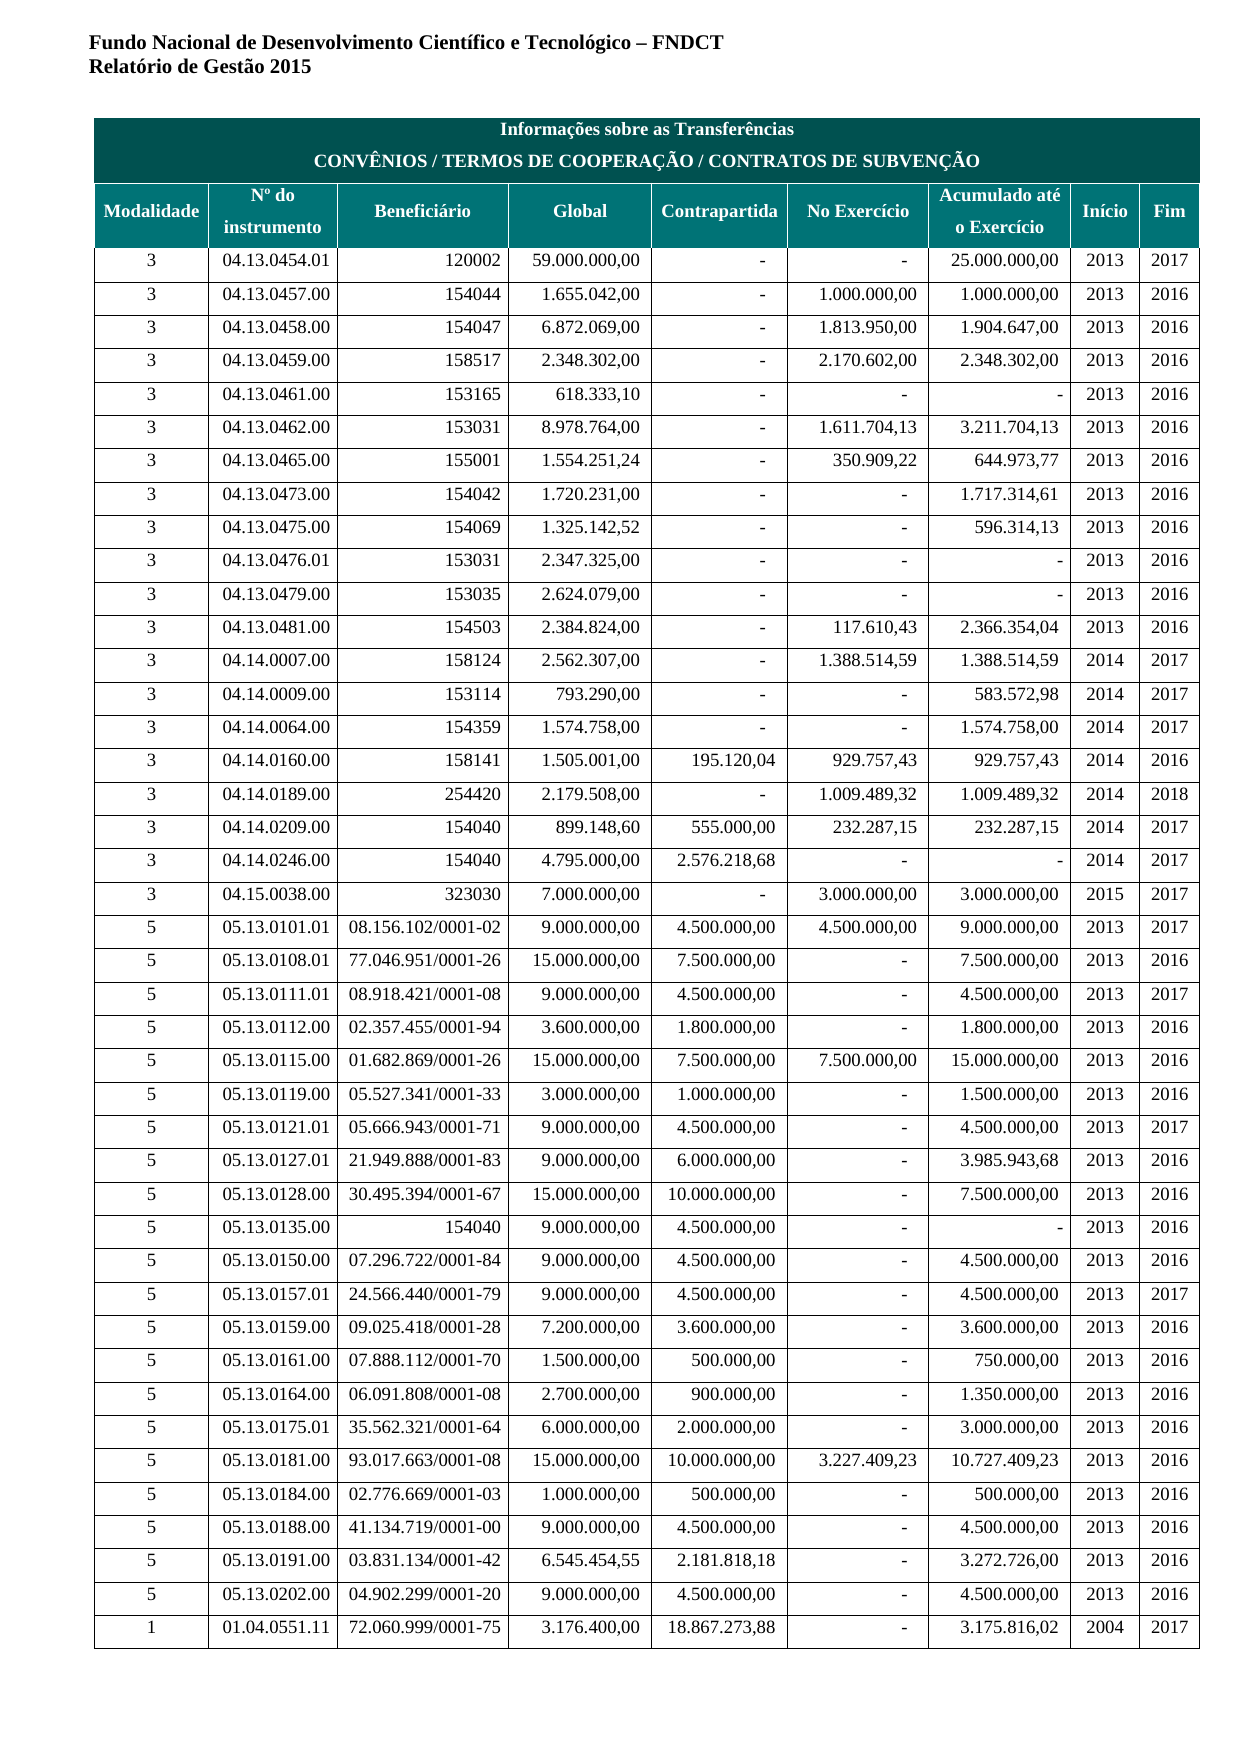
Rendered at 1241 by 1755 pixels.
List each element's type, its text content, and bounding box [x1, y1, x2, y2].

table_cell 2013 [1071, 1483, 1139, 1515]
table_cell 3 [95, 549, 208, 582]
table_cell 323030 [338, 883, 508, 915]
table_cell 2013 [1071, 316, 1139, 348]
table_cell 5 [95, 1549, 208, 1582]
table_cell 158124 [338, 649, 508, 682]
table_cell - [788, 1516, 928, 1548]
table_cell 3 [95, 383, 208, 415]
table_cell 2013 [1071, 1416, 1139, 1448]
table_cell 05.13.0181.00 [209, 1449, 337, 1482]
table_cell 2017 [1140, 883, 1199, 915]
table_cell 10.000.000,00 [652, 1183, 787, 1215]
table_cell 01.04.0551.11 [209, 1616, 337, 1648]
table_cell 3.600.000,00 [652, 1316, 787, 1348]
table_cell 3.211.704,13 [929, 416, 1070, 448]
table_cell 1.717.314,61 [929, 483, 1070, 515]
table_cell 2015 [1071, 883, 1139, 915]
table_cell 05.13.0202.00 [209, 1583, 337, 1615]
table_cell 02.776.669/0001-03 [338, 1483, 508, 1515]
table_cell 7.500.000,00 [652, 949, 787, 982]
table_cell 6.872.069,00 [509, 316, 651, 348]
table_cell 05.13.0161.00 [209, 1349, 337, 1382]
table_cell 2013 [1071, 1149, 1139, 1182]
table_cell 500.000,00 [929, 1483, 1070, 1515]
table_cell 7.500.000,00 [788, 1049, 928, 1082]
table_cell 5 [95, 1016, 208, 1048]
table_cell 2013 [1071, 1183, 1139, 1215]
table_cell 2013 [1071, 949, 1139, 982]
table_cell 21.949.888/0001-83 [338, 1149, 508, 1182]
table_cell 8.978.764,00 [509, 416, 651, 448]
table_cell 2016 [1140, 416, 1199, 448]
table_cell 2017 [1140, 649, 1199, 682]
table_cell 899.148,60 [509, 816, 651, 848]
table_cell 04.14.0160.00 [209, 749, 337, 782]
table_cell 3 [95, 483, 208, 515]
table_cell 1.813.950,00 [788, 316, 928, 348]
table_cell 05.13.0115.00 [209, 1049, 337, 1082]
table_cell 09.025.418/0001-28 [338, 1316, 508, 1348]
table_cell 2016 [1140, 316, 1199, 348]
table_cell 154040 [338, 849, 508, 882]
table_cell 1.500.000,00 [509, 1349, 651, 1382]
table_cell 4.500.000,00 [652, 983, 787, 1015]
table_cell 2014 [1071, 783, 1139, 815]
table_cell 1.350.000,00 [929, 1383, 1070, 1415]
table_cell 154503 [338, 616, 508, 648]
table_cell 9.000.000,00 [509, 916, 651, 948]
table_cell 72.060.999/0001-75 [338, 1616, 508, 1648]
table_cell 05.13.0188.00 [209, 1516, 337, 1548]
table_cell 2.000.000,00 [652, 1416, 787, 1448]
table_cell Nº do instrumento [209, 184, 337, 248]
table_cell 929.757,43 [929, 749, 1070, 782]
table_cell 350.909,22 [788, 449, 928, 482]
table_cell 1.009.489,32 [929, 783, 1070, 815]
table_header Informações sobre as Transferências CONVÊNIOS / TERMOS DE COOPERAÇÃO / CONTRATOS DE SUBVENÇÃO [94, 118, 1200, 183]
table_cell - [788, 1249, 928, 1282]
table_cell 153165 [338, 383, 508, 415]
table_cell 2017 [1140, 849, 1199, 882]
table_cell - [788, 1349, 928, 1382]
table_cell 10.000.000,00 [652, 1449, 787, 1482]
table_cell - [652, 716, 787, 748]
table_cell 5 [95, 1583, 208, 1615]
table_cell - [929, 583, 1070, 615]
table_cell 6.000.000,00 [509, 1416, 651, 1448]
table_cell 4.500.000,00 [652, 1583, 787, 1615]
table_cell 2017 [1140, 916, 1199, 948]
table_cell 1.574.758,00 [509, 716, 651, 748]
table_cell 04.13.0459.00 [209, 349, 337, 382]
table_cell 3.000.000,00 [509, 1083, 651, 1115]
table_cell - [788, 1483, 928, 1515]
table_cell - [788, 1316, 928, 1348]
table_cell 3.000.000,00 [929, 1416, 1070, 1448]
table_cell - [788, 1416, 928, 1448]
table_cell 2.366.354,04 [929, 616, 1070, 648]
table_cell 02.357.455/0001-94 [338, 1016, 508, 1048]
table_cell 2.179.508,00 [509, 783, 651, 815]
table_cell 35.562.321/0001-64 [338, 1416, 508, 1448]
table_cell 2013 [1071, 583, 1139, 615]
table_cell 1.554.251,24 [509, 449, 651, 482]
table_cell 2016 [1140, 1549, 1199, 1582]
table_cell 04.13.0476.01 [209, 549, 337, 582]
table_cell 1.000.000,00 [509, 1483, 651, 1515]
table_cell 9.000.000,00 [509, 1583, 651, 1615]
table_cell 154040 [338, 1216, 508, 1248]
table_cell 1.904.647,00 [929, 316, 1070, 348]
table_cell 5 [95, 1183, 208, 1215]
table_cell 04.13.0457.00 [209, 283, 337, 315]
table_cell 2.624.079,00 [509, 583, 651, 615]
table_cell 2013 [1071, 516, 1139, 548]
table_cell 3.227.409,23 [788, 1449, 928, 1482]
table_cell 1 [95, 1616, 208, 1648]
table_cell 2.170.602,00 [788, 349, 928, 382]
table_cell 2013 [1071, 1583, 1139, 1615]
table_cell 2016 [1140, 1149, 1199, 1182]
table_cell 2014 [1071, 816, 1139, 848]
table_cell 1.611.704,13 [788, 416, 928, 448]
table_cell - [788, 1583, 928, 1615]
table_cell 2017 [1140, 683, 1199, 715]
table_cell 555.000,00 [652, 816, 787, 848]
table_cell 2013 [1071, 1283, 1139, 1315]
table_cell - [929, 849, 1070, 882]
table_cell 2016 [1140, 1216, 1199, 1248]
table_cell 2016 [1140, 349, 1199, 382]
table_cell 5 [95, 1416, 208, 1448]
table_cell 2014 [1071, 849, 1139, 882]
table_cell 4.500.000,00 [652, 1216, 787, 1248]
table_cell 929.757,43 [788, 749, 928, 782]
table_cell 2013 [1071, 1383, 1139, 1415]
table_cell 04.15.0038.00 [209, 883, 337, 915]
table_cell 2013 [1071, 983, 1139, 1015]
table_cell - [788, 1549, 928, 1582]
table_cell 04.14.0209.00 [209, 816, 337, 848]
table_cell - [652, 549, 787, 582]
table_cell 2013 [1071, 1216, 1139, 1248]
table_cell 30.495.394/0001-67 [338, 1183, 508, 1215]
table_cell 9.000.000,00 [509, 1283, 651, 1315]
table_cell 2013 [1071, 449, 1139, 482]
table_cell 232.287,15 [788, 816, 928, 848]
table_cell 2013 [1071, 616, 1139, 648]
table_cell 2.181.818,18 [652, 1549, 787, 1582]
table_cell 2013 [1071, 416, 1139, 448]
table_cell - [788, 849, 928, 882]
table_cell 3 [95, 316, 208, 348]
table_cell 03.831.134/0001-42 [338, 1549, 508, 1582]
table_cell 3 [95, 716, 208, 748]
table_cell 05.13.0184.00 [209, 1483, 337, 1515]
table_cell 1.574.758,00 [929, 716, 1070, 748]
table_cell 4.500.000,00 [929, 983, 1070, 1015]
table_cell 41.134.719/0001-00 [338, 1516, 508, 1548]
table_cell 3 [95, 649, 208, 682]
table_cell 4.500.000,00 [929, 1283, 1070, 1315]
table_cell 158517 [338, 349, 508, 382]
table_cell 2013 [1071, 349, 1139, 382]
table_cell 04.14.0246.00 [209, 849, 337, 882]
table_cell 2016 [1140, 1349, 1199, 1382]
table_cell 2016 [1140, 1183, 1199, 1215]
table_cell 9.000.000,00 [509, 1516, 651, 1548]
table_cell - [788, 1149, 928, 1182]
table_cell 93.017.663/0001-08 [338, 1449, 508, 1482]
table_cell 08.156.102/0001-02 [338, 916, 508, 948]
table_cell 5 [95, 1116, 208, 1148]
table_cell Acumulado até o Exercício [929, 184, 1070, 248]
table_cell 500.000,00 [652, 1483, 787, 1515]
table_cell 232.287,15 [929, 816, 1070, 848]
table_cell 3 [95, 783, 208, 815]
table_cell 1.720.231,00 [509, 483, 651, 515]
table_cell 153035 [338, 583, 508, 615]
table_cell 5 [95, 1083, 208, 1115]
table_cell 2013 [1071, 916, 1139, 948]
table_cell 9.000.000,00 [509, 1116, 651, 1148]
table_cell 2016 [1140, 1416, 1199, 1448]
table_cell 3.600.000,00 [929, 1316, 1070, 1348]
table_cell 04.14.0009.00 [209, 683, 337, 715]
table_cell 500.000,00 [652, 1349, 787, 1382]
table_cell 10.727.409,23 [929, 1449, 1070, 1482]
table_cell 2017 [1140, 716, 1199, 748]
table_cell 9.000.000,00 [929, 916, 1070, 948]
table_cell 2016 [1140, 583, 1199, 615]
table_cell 2.384.824,00 [509, 616, 651, 648]
table_cell 3 [95, 883, 208, 915]
table_cell 2013 [1071, 1449, 1139, 1482]
table_cell - [652, 349, 787, 382]
table_cell 1.655.042,00 [509, 283, 651, 315]
table_cell 2017 [1140, 1283, 1199, 1315]
table_cell - [788, 716, 928, 748]
table_cell 05.13.0150.00 [209, 1249, 337, 1282]
table_cell 5 [95, 1449, 208, 1482]
table_cell 15.000.000,00 [929, 1049, 1070, 1082]
table_cell 15.000.000,00 [509, 1183, 651, 1215]
table_cell - [652, 283, 787, 315]
table_cell 05.13.0191.00 [209, 1549, 337, 1582]
table_cell 1.800.000,00 [929, 1016, 1070, 1048]
table_cell - [929, 1216, 1070, 1248]
table_cell 2016 [1140, 949, 1199, 982]
table_cell 04.13.0461.00 [209, 383, 337, 415]
table_cell 583.572,98 [929, 683, 1070, 715]
table_cell 05.13.0135.00 [209, 1216, 337, 1248]
table_cell 2016 [1140, 1316, 1199, 1348]
table_cell 05.666.943/0001-71 [338, 1116, 508, 1148]
table_cell 1.000.000,00 [788, 283, 928, 315]
table_cell 2016 [1140, 483, 1199, 515]
table_cell 7.500.000,00 [929, 949, 1070, 982]
table_cell - [788, 516, 928, 548]
table_cell 158141 [338, 749, 508, 782]
table_cell 3 [95, 449, 208, 482]
table_cell 05.13.0127.01 [209, 1149, 337, 1182]
table_cell 2016 [1140, 1049, 1199, 1082]
table_cell 05.13.0175.01 [209, 1416, 337, 1448]
table_cell - [652, 483, 787, 515]
table_cell - [652, 783, 787, 815]
table_cell 2016 [1140, 283, 1199, 315]
table_cell 04.13.0462.00 [209, 416, 337, 448]
table_cell 2013 [1071, 549, 1139, 582]
table_cell 154047 [338, 316, 508, 348]
table_cell 15.000.000,00 [509, 1449, 651, 1482]
table_cell 2016 [1140, 616, 1199, 648]
table_cell 2017 [1140, 1616, 1199, 1648]
table_cell 596.314,13 [929, 516, 1070, 548]
table_cell 4.500.000,00 [929, 1116, 1070, 1148]
table_cell 9.000.000,00 [509, 1149, 651, 1182]
table_cell 07.296.722/0001-84 [338, 1249, 508, 1282]
table_cell 04.14.0007.00 [209, 649, 337, 682]
table_cell 3.000.000,00 [929, 883, 1070, 915]
table_cell 07.888.112/0001-70 [338, 1349, 508, 1382]
table_cell - [788, 1216, 928, 1248]
table_cell 3.985.943,68 [929, 1149, 1070, 1182]
table_cell 4.500.000,00 [788, 916, 928, 948]
table_cell 1.505.001,00 [509, 749, 651, 782]
table_cell 2018 [1140, 783, 1199, 815]
table_cell 3 [95, 283, 208, 315]
table_cell - [652, 649, 787, 682]
table_cell 2017 [1140, 816, 1199, 848]
table_cell 153114 [338, 683, 508, 715]
table_cell 2016 [1140, 1516, 1199, 1548]
table_cell 1.009.489,32 [788, 783, 928, 815]
table_cell 05.13.0121.01 [209, 1116, 337, 1148]
table_cell 120002 [338, 249, 508, 282]
table_cell 7.000.000,00 [509, 883, 651, 915]
table_cell 1.800.000,00 [652, 1016, 787, 1048]
table_cell 15.000.000,00 [509, 949, 651, 982]
table_cell 3 [95, 683, 208, 715]
table_cell - [929, 383, 1070, 415]
table_cell 04.13.0479.00 [209, 583, 337, 615]
table_cell 117.610,43 [788, 616, 928, 648]
table_cell 9.000.000,00 [509, 1216, 651, 1248]
table_cell - [652, 249, 787, 282]
table_cell - [652, 583, 787, 615]
table_cell 3.272.726,00 [929, 1549, 1070, 1582]
table_cell - [788, 549, 928, 582]
table_cell 7.500.000,00 [652, 1049, 787, 1082]
table_cell 04.13.0458.00 [209, 316, 337, 348]
table_cell - [788, 1016, 928, 1048]
table_cell 4.500.000,00 [652, 1249, 787, 1282]
table_cell 3 [95, 416, 208, 448]
table_cell 25.000.000,00 [929, 249, 1070, 282]
table_cell 2013 [1071, 383, 1139, 415]
table_cell 6.000.000,00 [652, 1149, 787, 1182]
table_cell 5 [95, 1349, 208, 1382]
table_cell 793.290,00 [509, 683, 651, 715]
table_cell 3 [95, 583, 208, 615]
table_cell 05.527.341/0001-33 [338, 1083, 508, 1115]
table_cell - [652, 683, 787, 715]
table_cell Modalidade [95, 184, 208, 248]
table_cell - [788, 1383, 928, 1415]
table_cell 4.500.000,00 [929, 1583, 1070, 1615]
table_cell - [652, 416, 787, 448]
table_cell 153031 [338, 549, 508, 582]
table_cell 2013 [1071, 1549, 1139, 1582]
table_cell 2.347.325,00 [509, 549, 651, 582]
table_cell 5 [95, 916, 208, 948]
table_cell 2013 [1071, 1249, 1139, 1282]
table_cell 5 [95, 1383, 208, 1415]
table_cell 2013 [1071, 283, 1139, 315]
table_cell - [788, 683, 928, 715]
table_cell 2004 [1071, 1616, 1139, 1648]
table_cell 2013 [1071, 1049, 1139, 1082]
table_cell 154042 [338, 483, 508, 515]
table_cell 1.000.000,00 [929, 283, 1070, 315]
table_cell 2016 [1140, 749, 1199, 782]
table_cell 6.545.454,55 [509, 1549, 651, 1582]
table_cell 2014 [1071, 749, 1139, 782]
table_cell 2013 [1071, 1316, 1139, 1348]
table_cell 2.576.218,68 [652, 849, 787, 882]
table_cell 2014 [1071, 649, 1139, 682]
table_cell - [788, 383, 928, 415]
table_cell 2016 [1140, 549, 1199, 582]
table_cell 05.13.0119.00 [209, 1083, 337, 1115]
table_cell 2013 [1071, 1349, 1139, 1382]
table_cell 2.700.000,00 [509, 1383, 651, 1415]
table_cell 2017 [1140, 1116, 1199, 1148]
table_cell 2014 [1071, 683, 1139, 715]
table_cell 04.13.0481.00 [209, 616, 337, 648]
table_cell 2016 [1140, 1083, 1199, 1115]
table_cell 3 [95, 816, 208, 848]
table_cell 2.562.307,00 [509, 649, 651, 682]
table_cell 2013 [1071, 1016, 1139, 1048]
table_cell 2.348.302,00 [509, 349, 651, 382]
table_cell 3 [95, 249, 208, 282]
table_cell 4.500.000,00 [652, 1516, 787, 1548]
table_cell 4.500.000,00 [652, 916, 787, 948]
table_cell 2016 [1140, 516, 1199, 548]
table_cell - [788, 583, 928, 615]
table_cell 2016 [1140, 449, 1199, 482]
table_cell Fim [1140, 184, 1199, 248]
table_cell 5 [95, 1283, 208, 1315]
table_cell 05.13.0157.01 [209, 1283, 337, 1315]
table_cell 618.333,10 [509, 383, 651, 415]
table_cell 5 [95, 1483, 208, 1515]
table_cell 254420 [338, 783, 508, 815]
table_cell 153031 [338, 416, 508, 448]
table_cell - [788, 1083, 928, 1115]
table_cell 155001 [338, 449, 508, 482]
table_cell - [652, 616, 787, 648]
table_cell 04.13.0465.00 [209, 449, 337, 482]
table_cell 644.973,77 [929, 449, 1070, 482]
table_cell Contrapartida [652, 184, 787, 248]
table_cell 04.14.0064.00 [209, 716, 337, 748]
table_cell 05.13.0159.00 [209, 1316, 337, 1348]
table_cell 04.13.0473.00 [209, 483, 337, 515]
table_cell 4.500.000,00 [929, 1516, 1070, 1548]
table_cell 2013 [1071, 1516, 1139, 1548]
table_cell 05.13.0101.01 [209, 916, 337, 948]
table_cell 5 [95, 1149, 208, 1182]
table_cell 4.795.000,00 [509, 849, 651, 882]
table_cell 05.13.0128.00 [209, 1183, 337, 1215]
table_cell No Exercício [788, 184, 928, 248]
table_cell 2016 [1140, 383, 1199, 415]
table_cell 154040 [338, 816, 508, 848]
table_cell 59.000.000,00 [509, 249, 651, 282]
table_cell 3.600.000,00 [509, 1016, 651, 1048]
table_cell - [788, 249, 928, 282]
table_cell 2016 [1140, 1383, 1199, 1415]
table_cell 1.000.000,00 [652, 1083, 787, 1115]
table_cell 900.000,00 [652, 1383, 787, 1415]
table_cell 2016 [1140, 1483, 1199, 1515]
table_cell 4.500.000,00 [652, 1116, 787, 1148]
table_cell 5 [95, 1049, 208, 1082]
table_cell 5 [95, 1516, 208, 1548]
table_cell 05.13.0108.01 [209, 949, 337, 982]
table_cell 2017 [1140, 249, 1199, 282]
table_cell 195.120,04 [652, 749, 787, 782]
table_cell Global [509, 184, 651, 248]
table_cell - [788, 1616, 928, 1648]
table_cell 2017 [1140, 983, 1199, 1015]
table_cell Início [1071, 184, 1139, 248]
table_cell 2016 [1140, 1449, 1199, 1482]
table_cell 1.325.142,52 [509, 516, 651, 548]
table_cell - [929, 549, 1070, 582]
table_cell 1.388.514,59 [929, 649, 1070, 682]
table_cell 77.046.951/0001-26 [338, 949, 508, 982]
table_cell - [652, 883, 787, 915]
table_cell - [652, 316, 787, 348]
table_cell - [788, 949, 928, 982]
table_cell 04.13.0454.01 [209, 249, 337, 282]
table_cell Beneficiário [338, 184, 508, 248]
table_cell 2016 [1140, 1249, 1199, 1282]
table_cell 1.500.000,00 [929, 1083, 1070, 1115]
table_cell 4.500.000,00 [652, 1283, 787, 1315]
table_cell 9.000.000,00 [509, 1249, 651, 1282]
table_cell 18.867.273,88 [652, 1616, 787, 1648]
table_cell - [788, 983, 928, 1015]
table_cell 2.348.302,00 [929, 349, 1070, 382]
table_cell 154359 [338, 716, 508, 748]
table_cell 5 [95, 1216, 208, 1248]
table_cell - [652, 449, 787, 482]
table_cell 4.500.000,00 [929, 1249, 1070, 1282]
table_cell 3 [95, 516, 208, 548]
table_cell 3.176.400,00 [509, 1616, 651, 1648]
table_cell 1.388.514,59 [788, 649, 928, 682]
table_cell 750.000,00 [929, 1349, 1070, 1382]
table_cell 3 [95, 849, 208, 882]
table_cell - [652, 516, 787, 548]
table_cell 3 [95, 616, 208, 648]
table_cell - [788, 1183, 928, 1215]
table_cell 9.000.000,00 [509, 983, 651, 1015]
table_cell 2013 [1071, 1116, 1139, 1148]
table_cell 7.200.000,00 [509, 1316, 651, 1348]
table_cell 05.13.0164.00 [209, 1383, 337, 1415]
table_cell 05.13.0111.01 [209, 983, 337, 1015]
table_cell - [788, 1116, 928, 1148]
table_cell 2013 [1071, 249, 1139, 282]
table_cell 2016 [1140, 1016, 1199, 1048]
table_cell 2016 [1140, 1583, 1199, 1615]
table_cell 7.500.000,00 [929, 1183, 1070, 1215]
table_cell 154044 [338, 283, 508, 315]
table_cell 01.682.869/0001-26 [338, 1049, 508, 1082]
table_cell 2013 [1071, 483, 1139, 515]
table_cell 3 [95, 749, 208, 782]
table_cell 2013 [1071, 1083, 1139, 1115]
table_cell - [788, 1283, 928, 1315]
table_cell 5 [95, 1249, 208, 1282]
table_cell - [652, 383, 787, 415]
table_cell 154069 [338, 516, 508, 548]
table_cell 05.13.0112.00 [209, 1016, 337, 1048]
table_cell 5 [95, 1316, 208, 1348]
table_cell 06.091.808/0001-08 [338, 1383, 508, 1415]
table_cell 3.175.816,02 [929, 1616, 1070, 1648]
table_cell - [788, 483, 928, 515]
table_cell 24.566.440/0001-79 [338, 1283, 508, 1315]
table_cell 5 [95, 983, 208, 1015]
table_cell 3 [95, 349, 208, 382]
table_cell 04.14.0189.00 [209, 783, 337, 815]
table_cell 15.000.000,00 [509, 1049, 651, 1082]
table_cell 08.918.421/0001-08 [338, 983, 508, 1015]
table_cell 04.13.0475.00 [209, 516, 337, 548]
table_cell 2014 [1071, 716, 1139, 748]
table_cell 04.902.299/0001-20 [338, 1583, 508, 1615]
table_cell 3.000.000,00 [788, 883, 928, 915]
table_cell 5 [95, 949, 208, 982]
